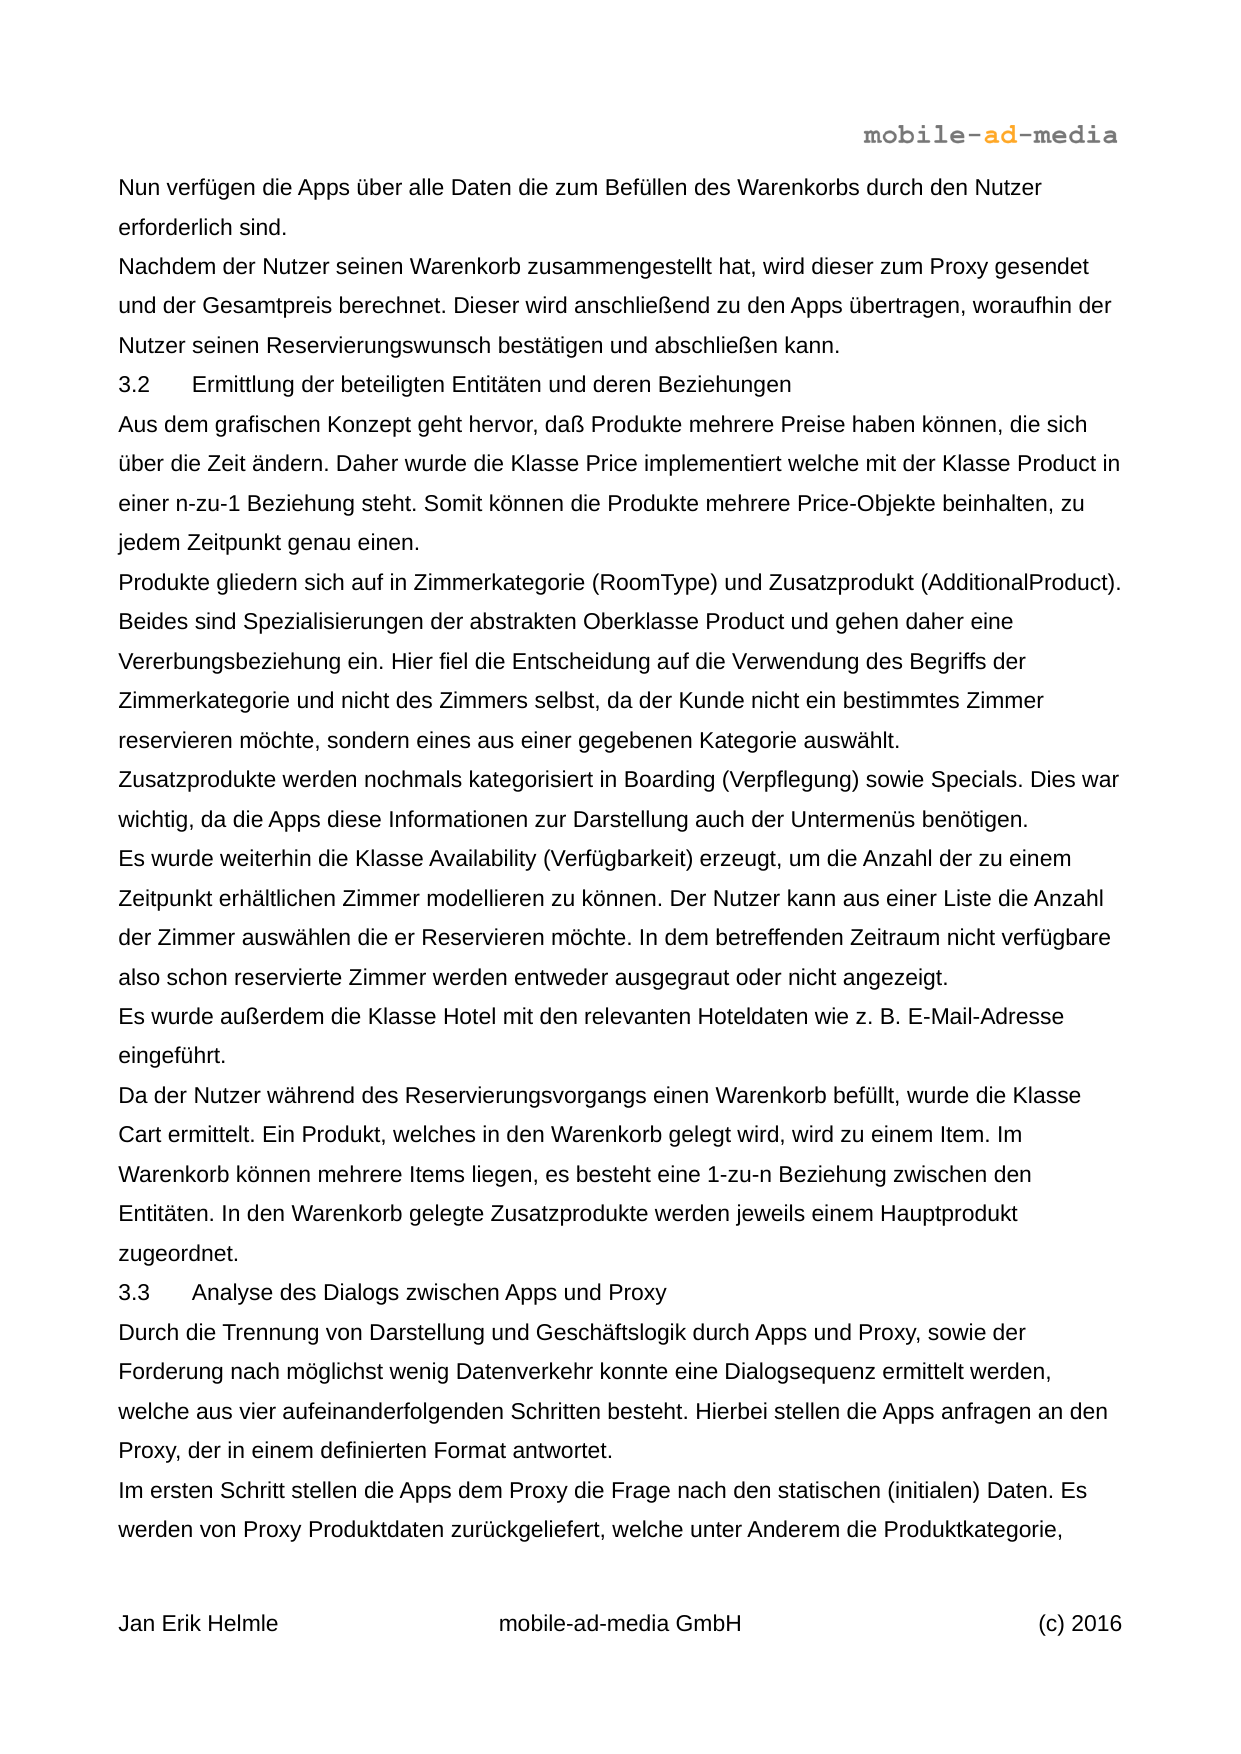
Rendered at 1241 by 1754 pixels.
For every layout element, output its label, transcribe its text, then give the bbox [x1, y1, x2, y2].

text Es wurde weiterhin die Klasse Availability (Verfügbarkeit) erzeugt, um die Anzahl der zu einem Zeitpunkt erhältlichen Zimmer modellieren zu können. Der Nutzer kann aus einer Liste die Anzahl der Zimmer auswählen die er Reservieren möchte. In dem betreffenden Zeitraum nicht verfügbare also schon reservierte Zimmer werden entweder ausgegraut oder nicht angezeigt. [118, 845, 1122, 990]
text Nun verfügen die Apps über alle Daten die zum Befüllen des Warenkorbs durch den Nutzer erforderlich sind. [118, 174, 1122, 240]
text Produkte gliedern sich auf in Zimmerkategorie (RoomType) und Zusatzprodukt (AdditionalProduct). Beides sind Spezialisierungen der abstrakten Oberklasse Product und gehen daher eine Vererbungsbeziehung ein. Hier fiel die Entscheidung auf die Verwendung des Begriffs der Zimmerkategorie und nicht des Zimmers selbst, da der Kunde nicht ein bestimmtes Zimmer reservieren möchte, sondern eines aus einer gegebenen Kategorie auswählt. [118, 569, 1122, 753]
text 3.3 Analyse des Dialogs zwischen Apps und Proxy [118, 1279, 1122, 1306]
text Nachdem der Nutzer seinen Warenkorb zusammengestellt hat, wird dieser zum Proxy gesendet und der Gesamtpreis berechnet. Dieser wird anschließend zu den Apps übertragen, woraufhin der Nutzer seinen Reservierungswunsch bestätigen und abschließen kann. [118, 253, 1122, 358]
text Aus dem grafischen Konzept geht hervor, daß Produkte mehrere Preise haben können, die sich über die Zeit ändern. Daher wurde die Klasse Price implementiert welche mit der Klasse Product in einer n-zu-1 Beziehung steht. Somit können die Produkte mehrere Price-Objekte beinhalten, zu jedem Zeitpunkt genau einen. [118, 411, 1122, 556]
text Es wurde außerdem die Klasse Hotel mit den relevanten Hoteldaten wie z. B. E-Mail-Adresse eingeführt. [118, 1003, 1122, 1069]
text Zusatzprodukte werden nochmals kategorisiert in Boarding (Verpflegung) sowie Specials. Dies war wichtig, da die Apps diese Informationen zur Darstellung auch der Untermenüs benötigen. [118, 766, 1122, 832]
picture [863, 118, 1118, 150]
text Durch die Trennung von Darstellung und Geschäftslogik durch Apps und Proxy, sowie der Forderung nach möglichst wenig Datenverkehr konnte eine Dialogsequenz ermittelt werden, welche aus vier aufeinanderfolgenden Schritten besteht. Hierbei stellen die Apps anfragen an den Proxy, der in einem definierten Format antwortet. [118, 1319, 1122, 1464]
text Im ersten Schritt stellen die Apps dem Proxy die Frage nach den statischen (initialen) Daten. Es werden von Proxy Produktdaten zurückgeliefert, welche unter Anderem die Produktkategorie, [118, 1477, 1122, 1543]
text 3.2 Ermittlung der beteiligten Entitäten und deren Beziehungen [118, 371, 1122, 398]
text Da der Nutzer während des Reservierungsvorgangs einen Warenkorb befüllt, wurde die Klasse Cart ermittelt. Ein Produkt, welches in den Warenkorb gelegt wird, wird zu einem Item. Im Warenkorb können mehrere Items liegen, es besteht eine 1-zu-n Beziehung zwischen den Entitäten. In den Warenkorb gelegte Zusatzprodukte werden jeweils einem Hauptprodukt zugeordnet. [118, 1082, 1122, 1266]
